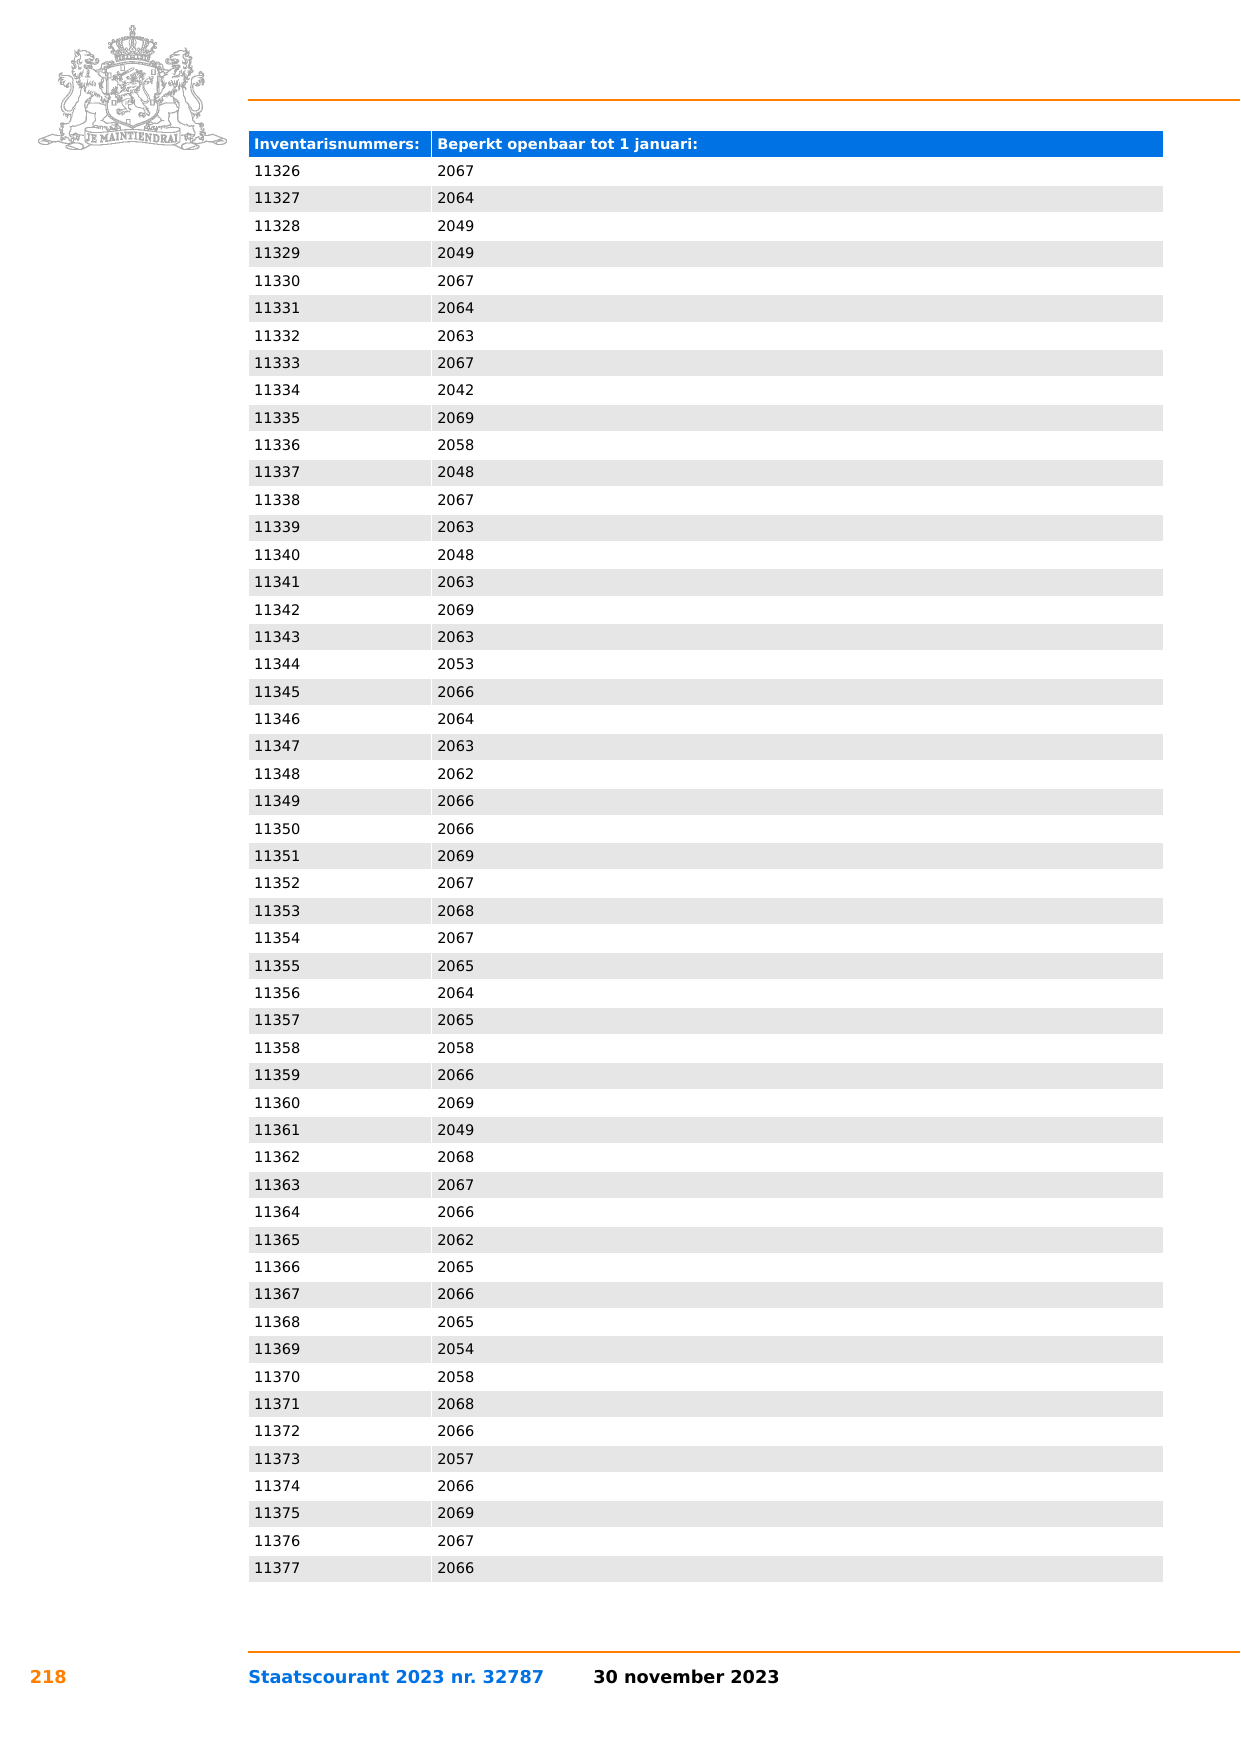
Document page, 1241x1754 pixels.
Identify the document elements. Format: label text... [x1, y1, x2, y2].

table_cell 2049 [432, 213, 1163, 239]
table_cell 2064 [432, 295, 1163, 322]
table_cell 2066 [432, 1199, 1163, 1226]
table_cell 11355 [249, 953, 431, 979]
table_cell 11342 [249, 597, 431, 623]
table_cell 11367 [249, 1282, 431, 1308]
table_cell 11350 [249, 816, 431, 842]
table_cell 2064 [432, 980, 1163, 1007]
table_cell 11338 [249, 487, 431, 513]
table_cell 2058 [432, 432, 1163, 459]
table_cell 11328 [249, 213, 431, 239]
table_cell 11368 [249, 1309, 431, 1335]
table_cell 11361 [249, 1117, 431, 1143]
table_cell 2067 [432, 268, 1163, 294]
table_cell 11340 [249, 542, 431, 568]
table_cell 2067 [432, 158, 1163, 185]
table_cell 2066 [432, 1063, 1163, 1089]
picture [38, 25, 227, 150]
table_cell 11357 [249, 1008, 431, 1034]
table_cell 2049 [432, 241, 1163, 267]
table_cell 11366 [249, 1254, 431, 1281]
table_cell 11341 [249, 569, 431, 596]
table_cell 11359 [249, 1063, 431, 1089]
table_cell 11353 [249, 898, 431, 924]
table_cell 11363 [249, 1172, 431, 1198]
table_cell 11369 [249, 1336, 431, 1363]
table_cell 2062 [432, 1227, 1163, 1253]
table_cell 2049 [432, 1117, 1163, 1143]
table_cell 2064 [432, 186, 1163, 212]
table_cell 11327 [249, 186, 431, 212]
table_cell 2066 [432, 1473, 1163, 1500]
table_cell 11336 [249, 432, 431, 459]
table_cell 2067 [432, 925, 1163, 952]
table_cell 2067 [432, 871, 1163, 897]
table_cell 2065 [432, 953, 1163, 979]
table_cell 2067 [432, 487, 1163, 513]
table_cell 11326 [249, 158, 431, 185]
table_cell 11372 [249, 1419, 431, 1445]
table_cell 2069 [432, 405, 1163, 431]
table_cell 11373 [249, 1446, 431, 1472]
table_cell 2066 [432, 816, 1163, 842]
table_cell 11346 [249, 706, 431, 733]
table_cell 11376 [249, 1528, 431, 1554]
table_cell 2048 [432, 542, 1163, 568]
table_cell 11344 [249, 651, 431, 678]
table_cell 11349 [249, 789, 431, 815]
table_cell 2067 [432, 1528, 1163, 1554]
table_cell 2063 [432, 323, 1163, 349]
table_cell 11330 [249, 268, 431, 294]
table_cell 11362 [249, 1145, 431, 1171]
table_cell 2069 [432, 597, 1163, 623]
table_cell 11352 [249, 871, 431, 897]
table_cell 11370 [249, 1364, 431, 1390]
table_cell 2066 [432, 789, 1163, 815]
table_cell 2068 [432, 1391, 1163, 1417]
table_cell 2042 [432, 378, 1163, 404]
table_cell 2069 [432, 843, 1163, 869]
table_cell 11334 [249, 378, 431, 404]
table_cell 2058 [432, 1364, 1163, 1390]
table_cell 11345 [249, 679, 431, 705]
table_cell 11335 [249, 405, 431, 431]
table_cell 2063 [432, 734, 1163, 760]
table_cell 11332 [249, 323, 431, 349]
table_cell 11348 [249, 761, 431, 787]
table_cell 2063 [432, 515, 1163, 541]
table_cell 11339 [249, 515, 431, 541]
table_cell 2066 [432, 1419, 1163, 1445]
table_cell 2069 [432, 1090, 1163, 1116]
table_cell 2065 [432, 1309, 1163, 1335]
table_cell 2068 [432, 898, 1163, 924]
table_cell 2068 [432, 1145, 1163, 1171]
table_cell 11364 [249, 1199, 431, 1226]
table_cell 2053 [432, 651, 1163, 678]
table_header Beperkt openbaar tot 1 januari: [432, 131, 1163, 157]
table_cell 11374 [249, 1473, 431, 1500]
table_cell 2062 [432, 761, 1163, 787]
table_cell 2048 [432, 460, 1163, 486]
table_header Inventarisnummers: [249, 131, 431, 157]
table_cell 11329 [249, 241, 431, 267]
table_cell 11360 [249, 1090, 431, 1116]
table_cell 11343 [249, 624, 431, 650]
table_cell 11347 [249, 734, 431, 760]
table_cell 11333 [249, 350, 431, 376]
table_cell 11354 [249, 925, 431, 952]
table_cell 2063 [432, 569, 1163, 596]
table_cell 2066 [432, 679, 1163, 705]
table_cell 11377 [249, 1556, 431, 1582]
table_cell 2057 [432, 1446, 1163, 1472]
table_cell 2069 [432, 1501, 1163, 1527]
table_cell 2063 [432, 624, 1163, 650]
table_cell 2065 [432, 1008, 1163, 1034]
table_cell 11356 [249, 980, 431, 1007]
table_cell 2064 [432, 706, 1163, 733]
table_cell 11331 [249, 295, 431, 322]
table_cell 11365 [249, 1227, 431, 1253]
table_cell 2066 [432, 1556, 1163, 1582]
table_cell 2067 [432, 350, 1163, 376]
table_cell 2058 [432, 1035, 1163, 1061]
table_cell 2067 [432, 1172, 1163, 1198]
table_cell 2065 [432, 1254, 1163, 1281]
table_cell 11351 [249, 843, 431, 869]
table_cell 11375 [249, 1501, 431, 1527]
table_cell 2054 [432, 1336, 1163, 1363]
table_cell 11371 [249, 1391, 431, 1417]
table_cell 11358 [249, 1035, 431, 1061]
table_cell 2066 [432, 1282, 1163, 1308]
table_cell 11337 [249, 460, 431, 486]
